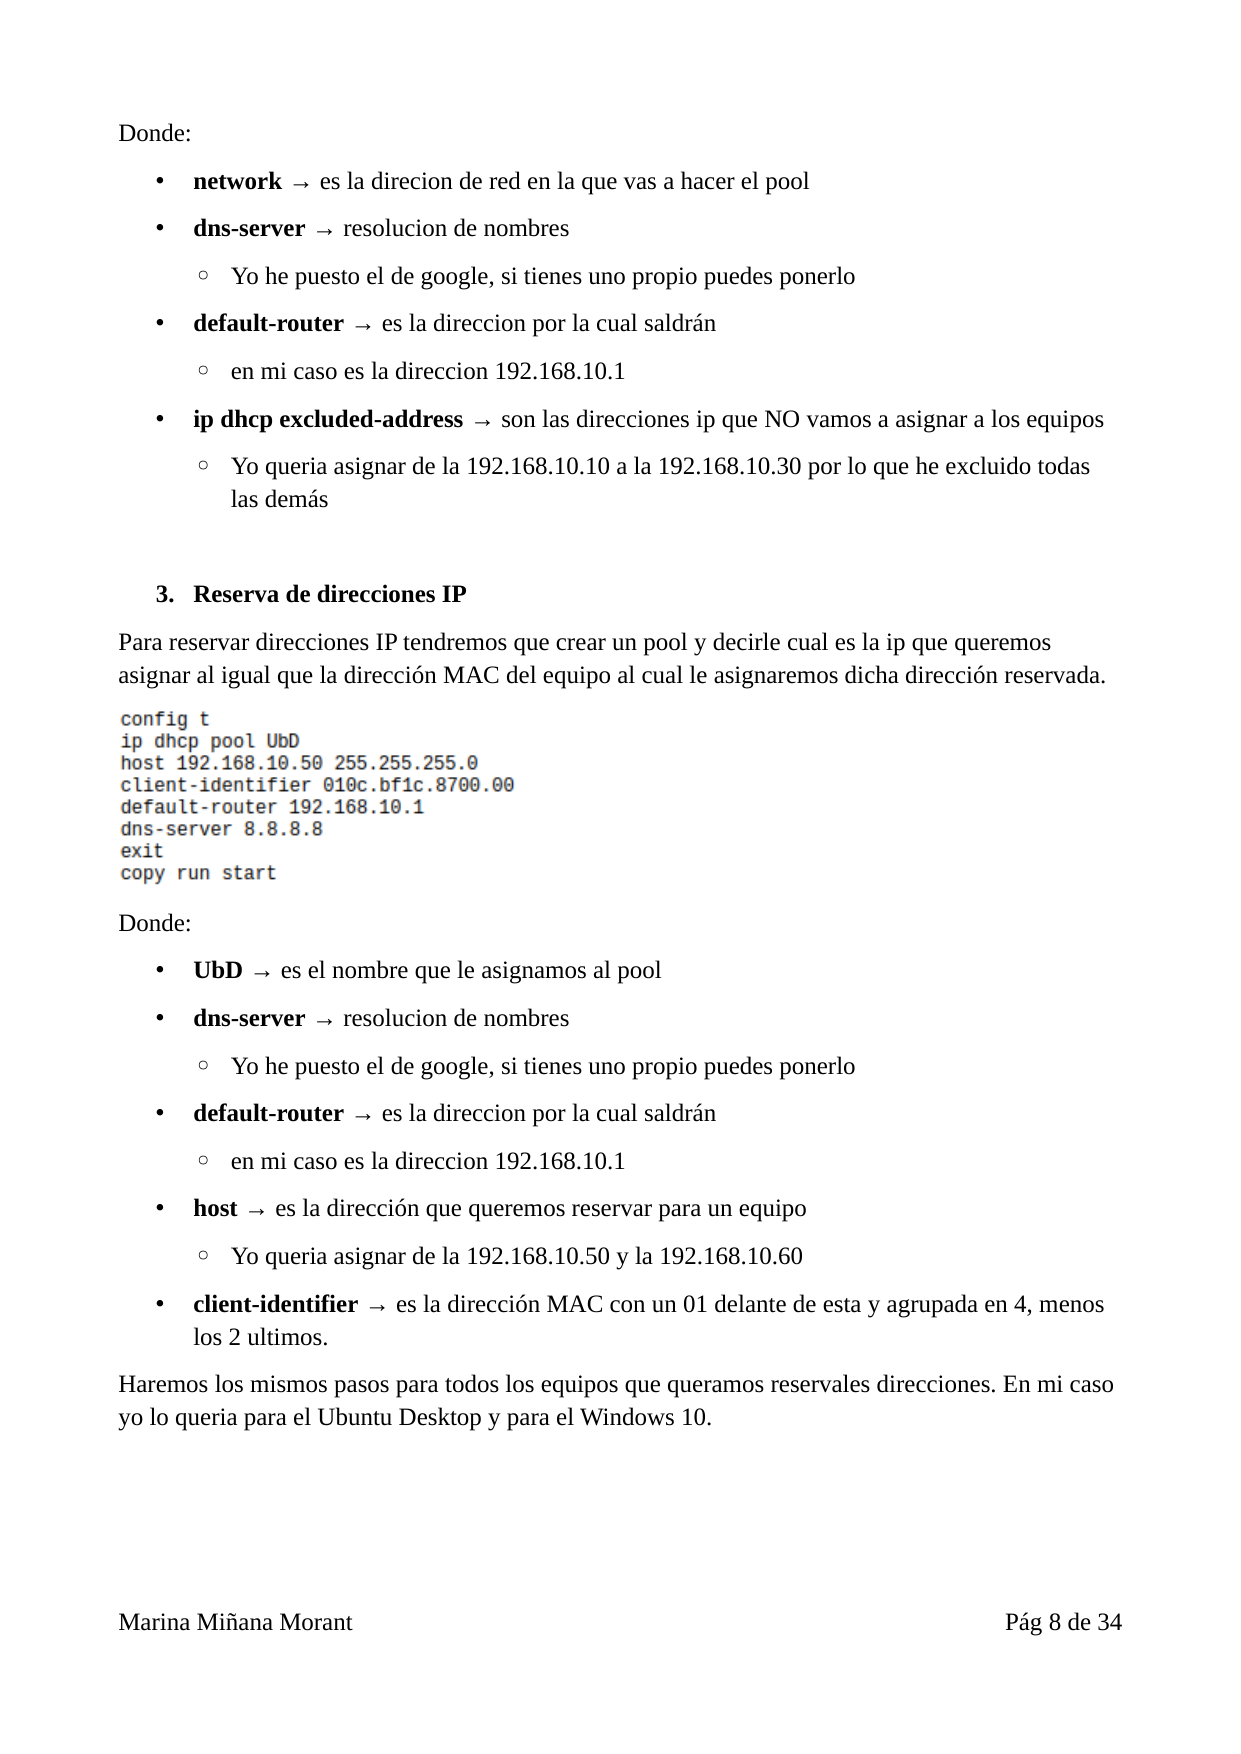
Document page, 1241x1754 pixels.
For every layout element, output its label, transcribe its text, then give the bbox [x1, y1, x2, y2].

text Para reservar direcciones IP tendremos que crear un pool y decirle cual es la ip que queremos asignar al igual que la dirección MAC del equipo al cual le asignaremos dicha dirección reservada. [118, 627, 1122, 689]
list default-router → es la direccion por la cual saldrán [156, 1098, 1122, 1127]
list default-router → es la direccion por la cual saldrán [156, 308, 1122, 337]
list en mi caso es la direccion 192.168.10.1 [193, 356, 1122, 385]
list dns-server → resolucion de nombres [156, 213, 1122, 242]
list Yo queria asignar de la 192.168.10.50 y la 192.168.10.60 [193, 1241, 1122, 1270]
list en mi caso es la direccion 192.168.10.1 [193, 1146, 1122, 1175]
list Yo he puesto el de google, si tienes uno propio puedes ponerlo [193, 1051, 1122, 1079]
list host → es la dirección que queremos reservar para un equipo [156, 1193, 1122, 1222]
list Yo queria asignar de la 192.168.10.10 a la 192.168.10.30 por lo que he excluido todas las demás [193, 451, 1122, 513]
list network → es la direcion de red en la que vas a hacer el pool [156, 166, 1122, 194]
list ip dhcp excluded-address → son las direcciones ip que NO vamos a asignar a los equipos [156, 404, 1122, 432]
list dns-server → resolucion de nombres [156, 1003, 1122, 1032]
text Donde: [118, 908, 1122, 937]
list Yo he puesto el de google, si tienes uno propio puedes ponerlo [193, 261, 1122, 290]
text Donde: [118, 118, 1122, 147]
list UbD → es el nombre que le asignamos al pool [156, 956, 1122, 984]
text Haremos los mismos pasos para todos los equipos que queramos reservales direcciones. En mi caso yo lo queria para el Ubuntu Desktop y para el Windows 10. [118, 1369, 1122, 1431]
picture [118, 707, 523, 889]
list client-identifier → es la dirección MAC con un 01 delante de esta y agrupada en 4, menos los 2 ultimos. [156, 1289, 1122, 1351]
list Reserva de direcciones IP [156, 579, 1122, 608]
